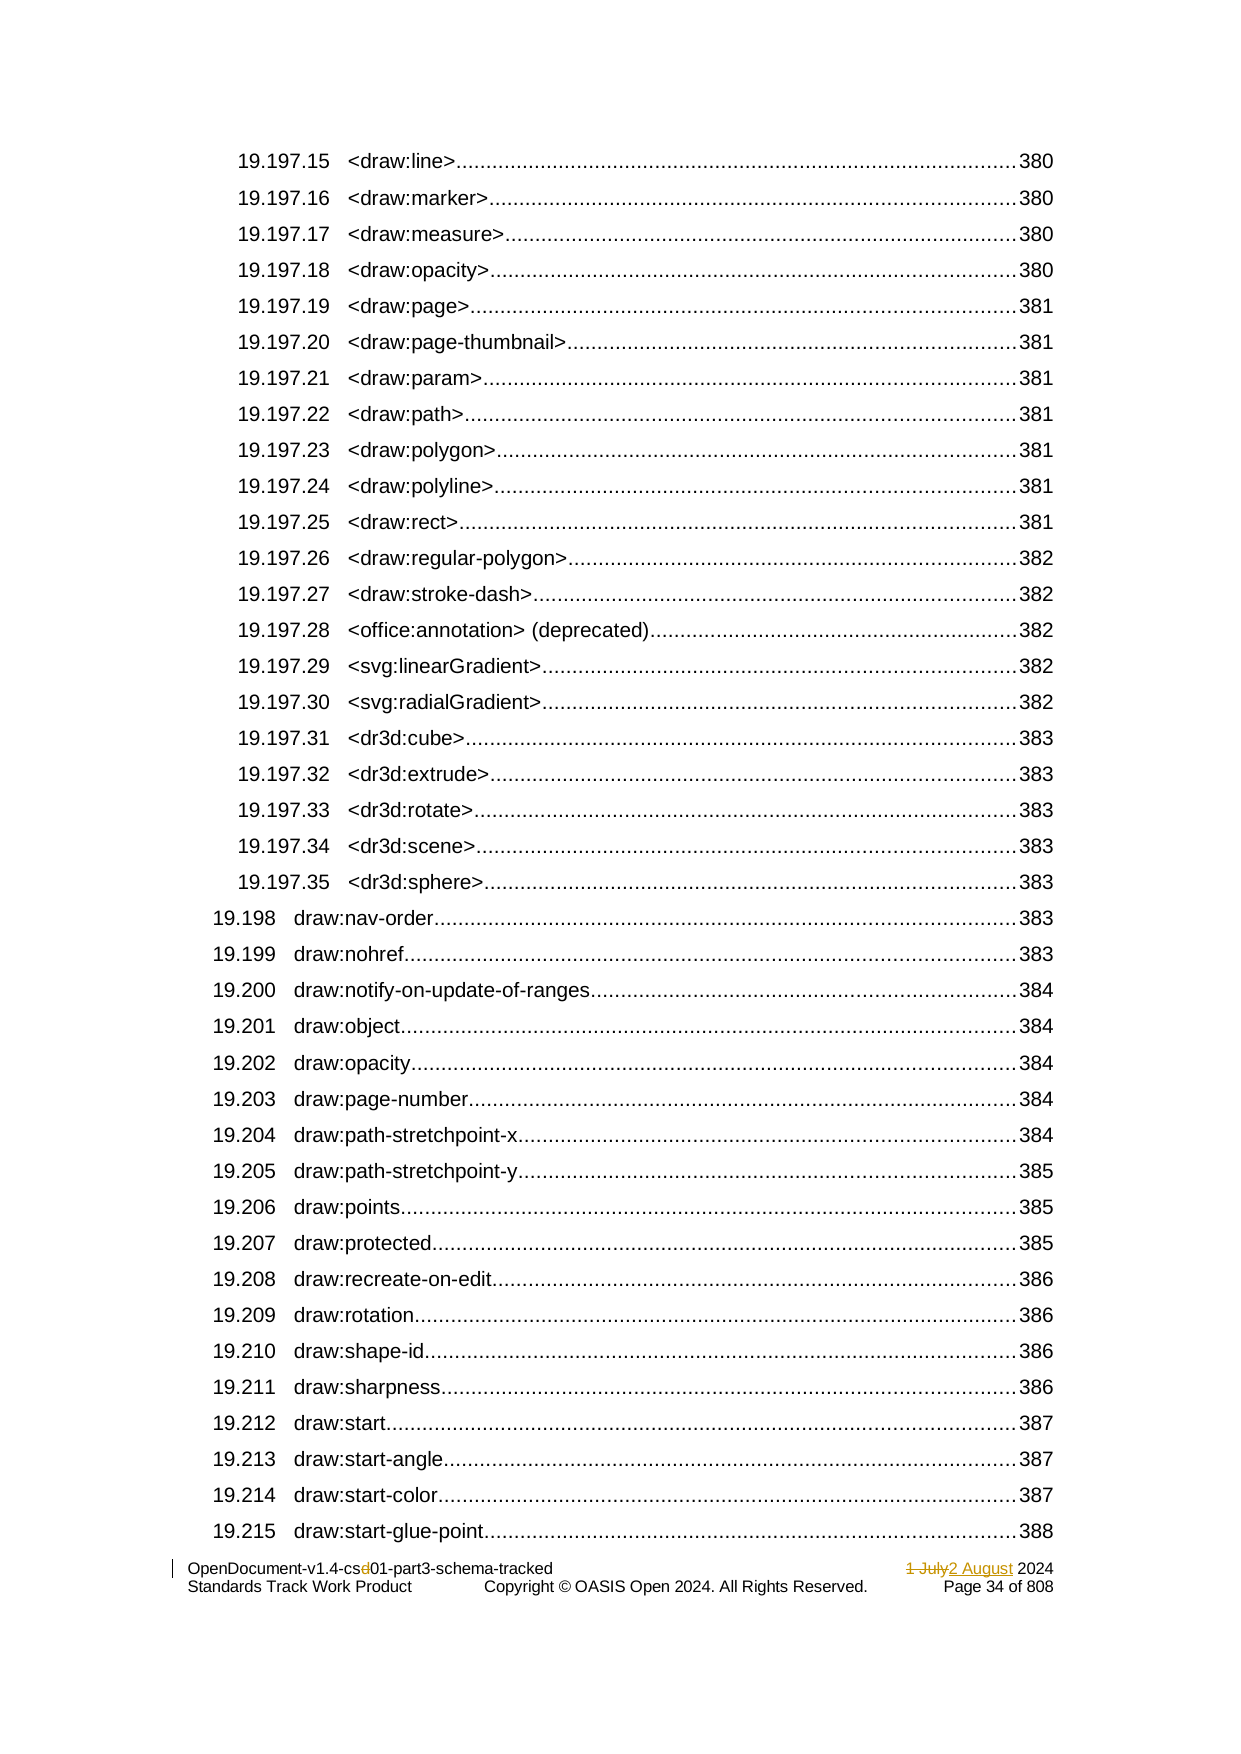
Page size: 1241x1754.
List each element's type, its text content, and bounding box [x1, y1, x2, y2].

text 19.197.27 <draw:stroke-dash> 382 [237, 582, 1053, 606]
text 19.197.23 <draw:polygon> 381 [237, 438, 1053, 462]
text 19.197.16 <draw:marker> 380 [237, 186, 1053, 209]
text 19.208 draw:recreate-on-edit 386 [212, 1267, 1053, 1291]
text 19.211 draw:sharpness 386 [212, 1375, 1053, 1399]
text 19.214 draw:start-color 387 [212, 1483, 1053, 1507]
text 19.197.24 <draw:polyline> 381 [237, 474, 1053, 498]
text 19.197.18 <draw:opacity> 380 [237, 258, 1053, 282]
text 19.197.19 <draw:page> 381 [237, 294, 1053, 318]
text 19.197.28 <office:annotation> (deprecated) 382 [237, 618, 1053, 642]
text 19.213 draw:start-angle 387 [212, 1447, 1053, 1471]
text 19.200 draw:notify-on-update-of-ranges 384 [212, 979, 1053, 1002]
text 19.197.31 <dr3d:cube> 383 [237, 727, 1053, 750]
text 19.207 draw:protected 385 [212, 1231, 1053, 1255]
text 19.197.29 <svg:linearGradient> 382 [237, 654, 1053, 678]
text 19.197.21 <draw:param> 381 [237, 366, 1053, 390]
text 19.199 draw:nohref 383 [212, 943, 1053, 966]
text 19.198 draw:nav-order 383 [212, 907, 1053, 930]
text 19.197.32 <dr3d:extrude> 383 [237, 763, 1053, 786]
text 19.197.17 <draw:measure> 380 [237, 222, 1053, 246]
text 19.197.15 <draw:line> 380 [237, 150, 1053, 173]
text 19.209 draw:rotation 386 [212, 1303, 1053, 1327]
text 19.197.20 <draw:page-thumbnail> 381 [237, 330, 1053, 354]
text 19.197.22 <draw:path> 381 [237, 402, 1053, 426]
text 19.203 draw:page-number 384 [212, 1087, 1053, 1111]
text 19.202 draw:opacity 384 [212, 1051, 1053, 1074]
text 19.201 draw:object 384 [212, 1015, 1053, 1038]
text 19.206 draw:points 385 [212, 1195, 1053, 1219]
text 19.205 draw:path-stretchpoint-y 385 [212, 1159, 1053, 1183]
text 19.197.26 <draw:regular-polygon> 382 [237, 546, 1053, 570]
text 19.197.33 <dr3d:rotate> 383 [237, 799, 1053, 822]
text 19.215 draw:start-glue-point 388 [212, 1519, 1053, 1543]
text 19.197.25 <draw:rect> 381 [237, 510, 1053, 534]
text 19.210 draw:shape-id 386 [212, 1339, 1053, 1363]
text 19.197.34 <dr3d:scene> 383 [237, 835, 1053, 858]
text 19.197.30 <svg:radialGradient> 382 [237, 691, 1053, 714]
text 19.212 draw:start 387 [212, 1411, 1053, 1435]
text 19.204 draw:path-stretchpoint-x 384 [212, 1123, 1053, 1147]
text 19.197.35 <dr3d:sphere> 383 [237, 871, 1053, 894]
